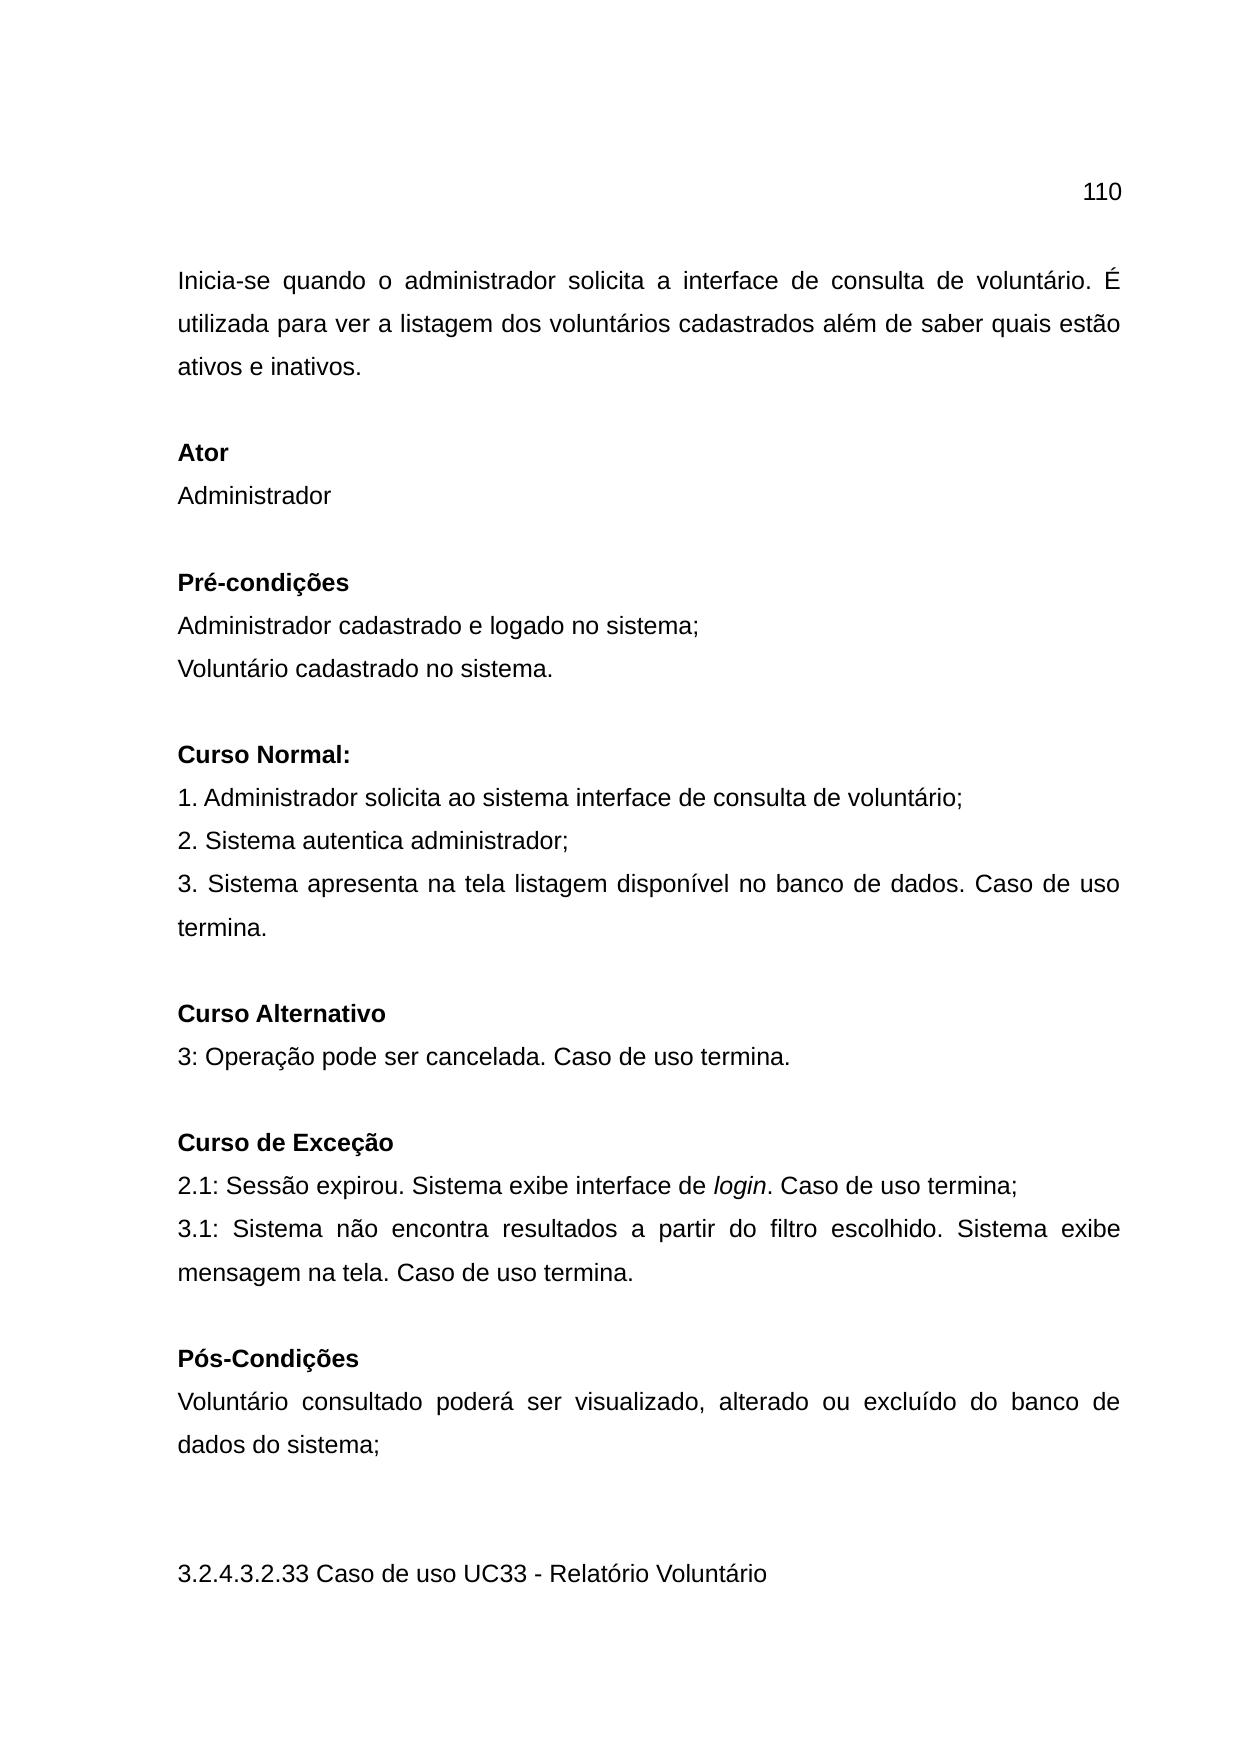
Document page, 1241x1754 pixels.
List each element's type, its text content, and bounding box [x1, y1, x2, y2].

text Pré-condições [177, 568, 1122, 596]
text 3. Sistema apresenta na tela listagem disponível no banco de dados. Caso de uso termina. [177, 869, 1122, 941]
text 2.1: Sessão expirou. Sistema exibe interface de login. Caso de uso termina; [177, 1171, 1122, 1200]
text Curso Normal: [177, 740, 1122, 769]
text Voluntário consultado poderá ser visualizado, alterado ou excluído do banco de dados do sistema; [177, 1387, 1122, 1459]
text Administrador cadastrado e logado no sistema; [177, 611, 1122, 639]
text Voluntário cadastrado no sistema. [177, 654, 1122, 683]
text Pós-Condições [177, 1344, 1122, 1373]
text Inicia-se quando o administrador solicita a interface de consulta de voluntário. É utilizada para ver a listagem dos voluntários cadastrados além de saber quais estão ativos e inativos. [177, 266, 1122, 381]
text 2. Sistema autentica administrador; [177, 826, 1122, 855]
text 3.1: Sistema não encontra resultados a partir do filtro escolhido. Sistema exibe mensagem na tela. Caso de uso termina. [177, 1214, 1122, 1286]
text Ator [177, 438, 1122, 467]
text Curso Alternativo [177, 999, 1122, 1028]
text Curso de Exceção [177, 1128, 1122, 1157]
text Administrador [177, 481, 1122, 510]
text 3.2.4.3.2.33 Caso de uso UC33 - Relatório Voluntário [177, 1559, 1122, 1588]
text 1. Administrador solicita ao sistema interface de consulta de voluntário; [177, 783, 1122, 812]
text 3: Operação pode ser cancelada. Caso de uso termina. [177, 1042, 1122, 1071]
